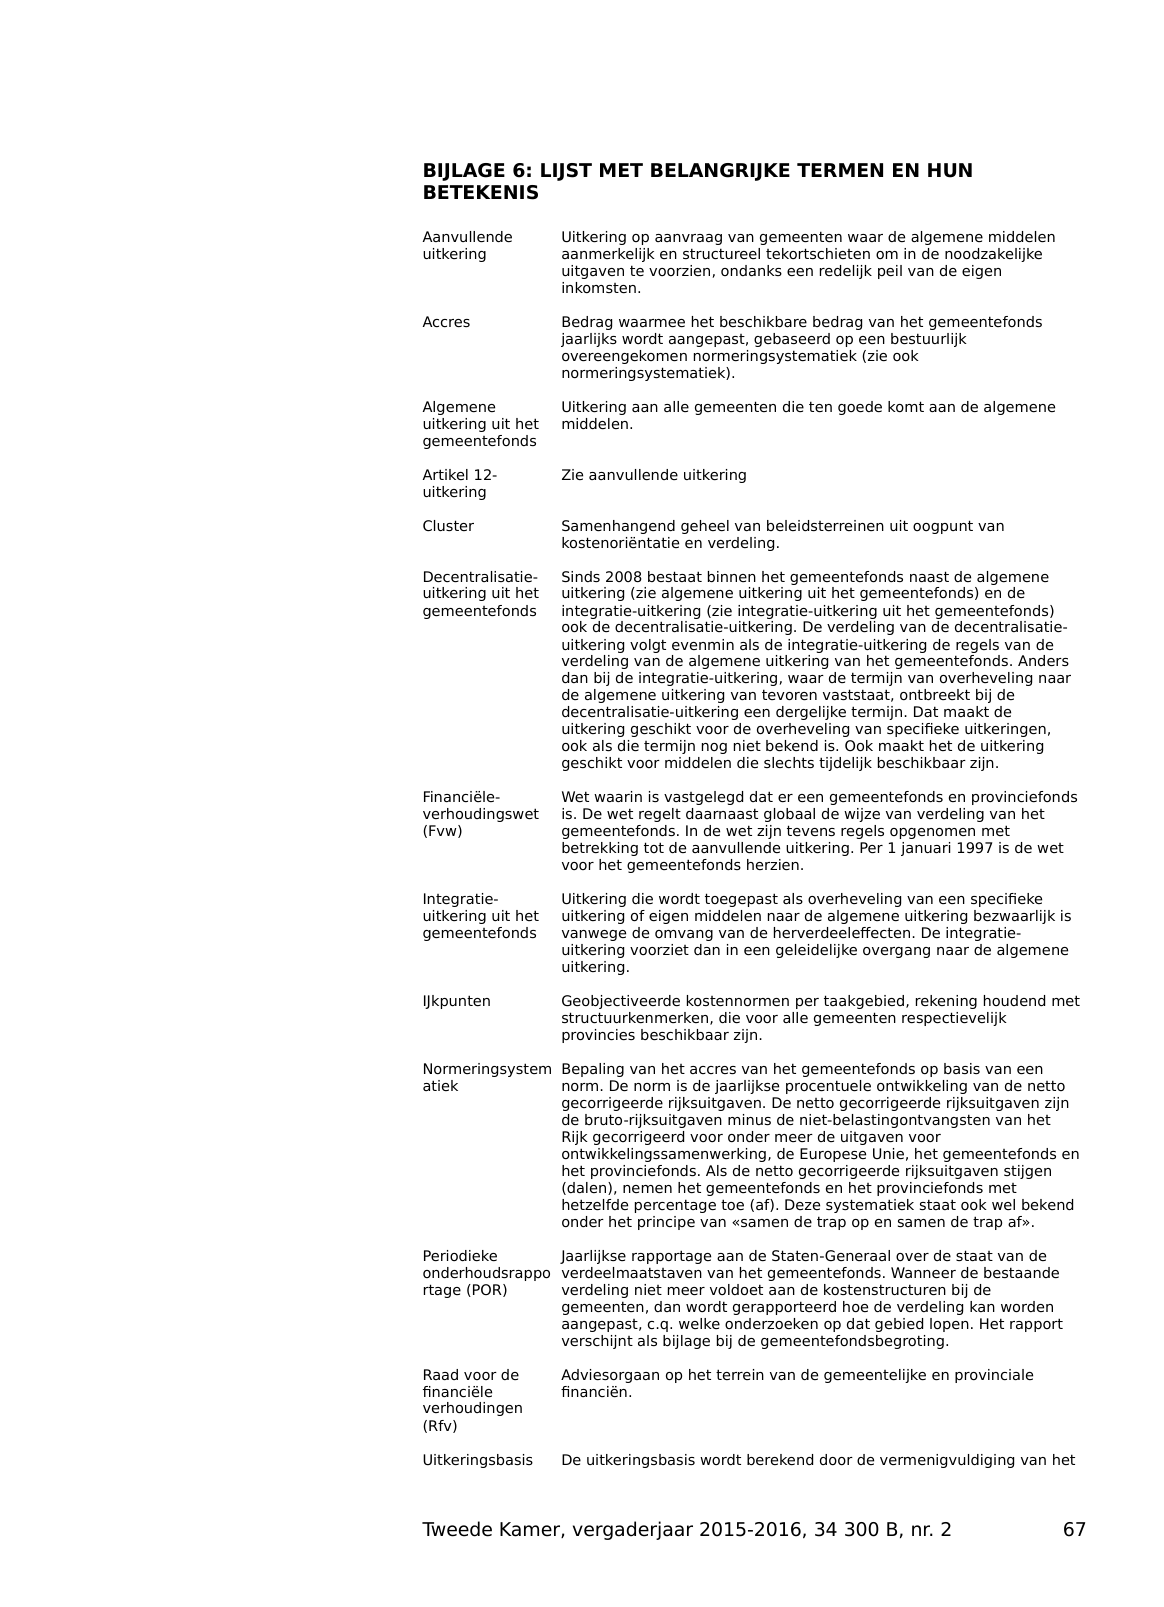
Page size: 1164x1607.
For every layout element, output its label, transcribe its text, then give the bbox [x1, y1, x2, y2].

table_header Uitkering op aanvraag van gemeenten waar de algemene middelen aanmerkelijk en structureel tekortschieten om in de noodzakelijke uitgaven te voorzien, ondanks een redelijk peil van de eigen inkomsten. [555, 229, 1087, 297]
table_cell [555, 874, 1087, 891]
table_cell Sinds 2008 bestaat binnen het gemeentefonds naast de algemene uitkering (zie algemene uitkering uit het gemeentefonds) en de integratie-uitkering (zie integratie-uitkering uit het gemeentefonds) ook de decentralisatie-uitkering. De verdeling van de decentralisatie-uitkering volgt evenmin als de integratie-uitkering de regels van de verdeling van de algemene uitkering van het gemeentefonds. Anders dan bij de integratie-uitkering, waar de termijn van overheveling naar de algemene uitkering van tevoren vaststaat, ontbreekt bij de decentralisatie-uitkering een dergelijke termijn. Dat maakt de uitkering geschikt voor de overheveling van specifieke uitkeringen, ook als die termijn nog niet bekend is. Ook maakt het de uitkering geschikt voor middelen die slechts tijdelijk beschikbaar zijn. [555, 569, 1087, 772]
table_cell Decentralisatie-uitkering uit het gemeentefonds [422, 569, 555, 772]
subtitle BIJLAGE 6: LIJST MET BELANGRIJKE TERMEN EN HUN BETEKENIS [422, 160, 1087, 204]
table_cell [555, 1231, 1087, 1248]
table_cell Algemene uitkering uit het gemeentefonds [422, 399, 555, 449]
table_cell [555, 450, 1087, 467]
table_cell Jaarlijkse rapportage aan de Staten-Generaal over de staat van de verdeelmaatstaven van het gemeentefonds. Wanneer de bestaande verdeling niet meer voldoet aan de kostenstructuren bij de gemeenten, dan wordt gerapporteerd hoe de verdeling kan worden aangepast, c.q. welke onderzoeken op dat gebied lopen. Het rapport verschijnt als bijlage bij de gemeentefondsbegroting. [555, 1248, 1087, 1349]
table_cell Raad voor de financiële verhoudingen (Rfv) [422, 1366, 555, 1434]
table_cell [555, 1434, 1087, 1451]
table_cell [555, 1044, 1087, 1061]
table_cell [422, 772, 555, 789]
table_cell Uitkering die wordt toegepast als overheveling van een specifieke uitkering of eigen middelen naar de algemene uitkering bezwaarlijk is vanwege de omvang van de herverdeeleffecten. De integratie-uitkering voorziet dan in een geleidelijke overgang naar de algemene uitkering. [555, 891, 1087, 976]
table_cell [555, 772, 1087, 789]
table_cell [555, 976, 1087, 993]
table_cell Financiële-verhoudingswet (Fvw) [422, 789, 555, 874]
table_cell [422, 382, 555, 399]
table_cell Cluster [422, 518, 555, 551]
table_cell [555, 501, 1087, 517]
table_cell [422, 551, 555, 568]
table_cell [422, 976, 555, 993]
table_header Aanvullende uitkering [422, 229, 555, 297]
table_cell [422, 450, 555, 467]
table_cell Artikel 12-uitkering [422, 467, 555, 501]
table_cell Integratie-uitkering uit het gemeentefonds [422, 891, 555, 976]
table_cell Adviesorgaan op het terrein van de gemeentelijke en provinciale financiën. [555, 1366, 1087, 1434]
table_cell [422, 1434, 555, 1451]
table_cell Zie aanvullende uitkering [555, 467, 1087, 501]
table_cell [422, 297, 555, 314]
table_cell IJkpunten [422, 993, 555, 1044]
table_cell De uitkeringsbasis wordt berekend door de vermenigvuldiging van het [555, 1451, 1087, 1468]
table_cell [422, 1044, 555, 1061]
table_cell Normeringsystematiek [422, 1061, 555, 1231]
table_cell [555, 382, 1087, 399]
table_cell Geobjectiveerde kostennormen per taakgebied, rekening houdend met structuurkenmerken, die voor alle gemeenten respectievelijk provincies beschikbaar zijn. [555, 993, 1087, 1044]
table_cell Samenhangend geheel van beleidsterreinen uit oogpunt van kostenoriëntatie en verdeling. [555, 518, 1087, 551]
table_cell Uitkering aan alle gemeenten die ten goede komt aan de algemene middelen. [555, 399, 1087, 449]
table_cell [555, 551, 1087, 568]
table_cell [555, 297, 1087, 314]
table_cell Bedrag waarmee het beschikbare bedrag van het gemeentefonds jaarlijks wordt aangepast, gebaseerd op een bestuurlijk overeengekomen normeringsystematiek (zie ook normeringsystematiek). [555, 314, 1087, 382]
table_cell Uitkeringsbasis [422, 1451, 555, 1468]
table_cell Bepaling van het accres van het gemeentefonds op basis van een norm. De norm is de jaarlijkse procentuele ontwikkeling van de netto gecorrigeerde rijksuitgaven. De netto gecorrigeerde rijksuitgaven zijn de bruto-rijksuitgaven minus de niet-belastingontvangsten van het Rijk gecorrigeerd voor onder meer de uitgaven voor ontwikkelingssamenwerking, de Europese Unie, het gemeentefonds en het provinciefonds. Als de netto gecorrigeerde rijksuitgaven stijgen (dalen), nemen het gemeentefonds en het provinciefonds met hetzelfde percentage toe (af). Deze systematiek staat ook wel bekend onder het principe van «samen de trap op en samen de trap af». [555, 1061, 1087, 1231]
table_cell Periodieke onderhoudsrapportage (POR) [422, 1248, 555, 1349]
table_cell [422, 874, 555, 891]
table_cell Accres [422, 314, 555, 382]
table_cell [422, 1350, 555, 1366]
table_cell [555, 1350, 1087, 1366]
table_cell Wet waarin is vastgelegd dat er een gemeentefonds en provinciefonds is. De wet regelt daarnaast globaal de wijze van verdeling van het gemeentefonds. In de wet zijn tevens regels opgenomen met betrekking tot de aanvullende uitkering. Per 1 januari 1997 is de wet voor het gemeentefonds herzien. [555, 789, 1087, 874]
table_cell [422, 501, 555, 517]
table_cell [422, 1231, 555, 1248]
